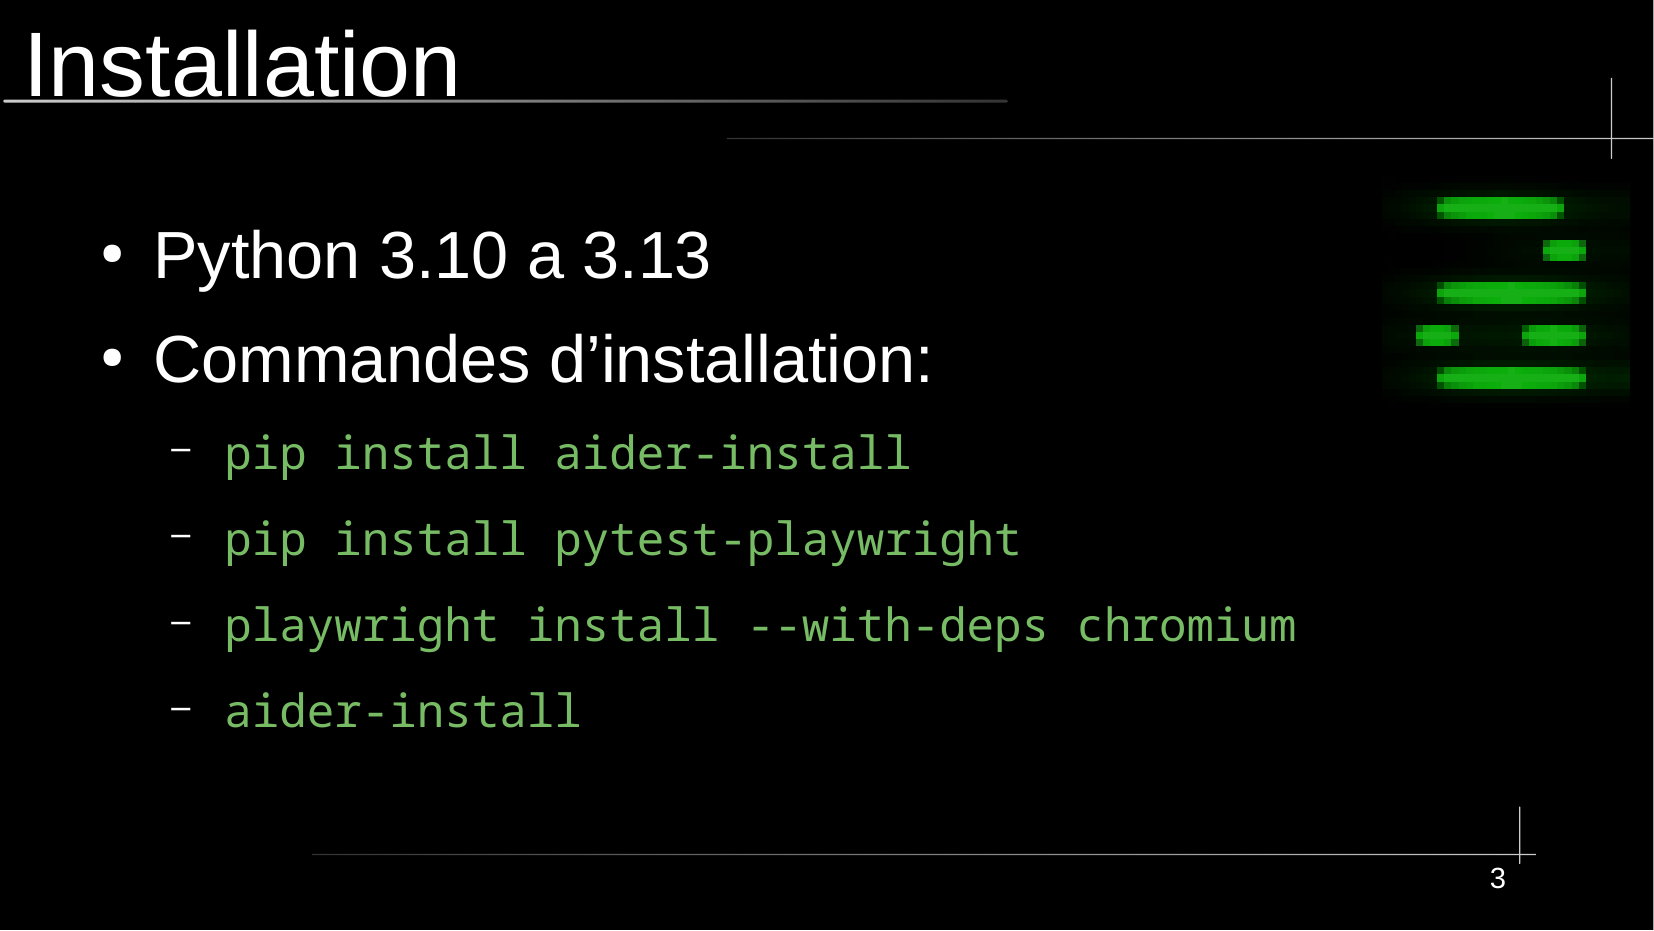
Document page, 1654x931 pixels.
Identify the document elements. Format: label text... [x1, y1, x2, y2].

picture [1381, 160, 1630, 408]
list Python 3.10 a 3.13 Commandes d’installation: pip install aider-install pip install pytest-playwright playwright install --with-deps chromium aider-install [82, 217, 1571, 758]
title Installation [23, 11, 1589, 119]
